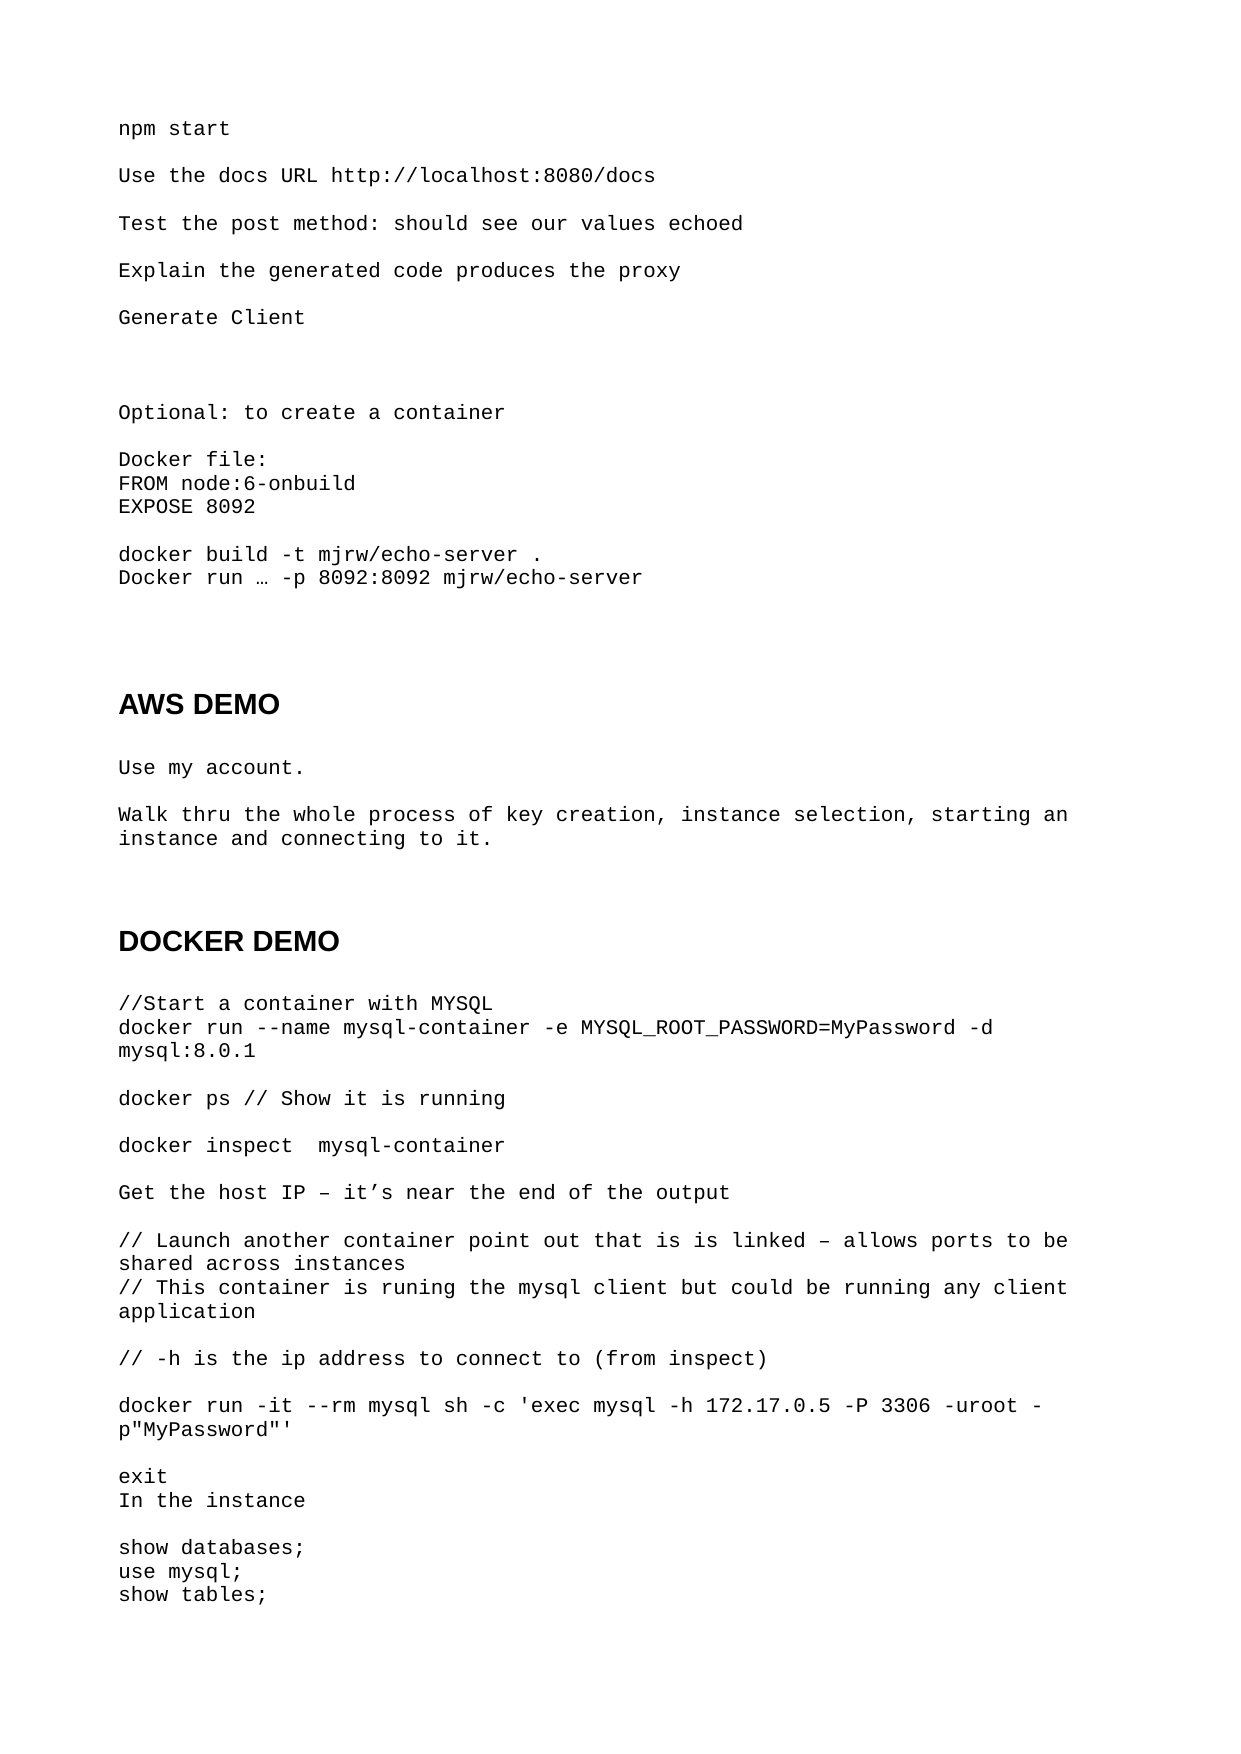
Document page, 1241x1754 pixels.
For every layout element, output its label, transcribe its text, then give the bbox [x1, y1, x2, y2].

text docker ps // Show it is running [118, 1088, 1122, 1111]
text Optional: to create a container [118, 402, 1122, 426]
text // Launch another container point out that is is linked – allows ports to be shared across instances [118, 1230, 1122, 1277]
text Use the docs URL http://localhost:8080/docs [118, 165, 1122, 189]
text FROM node:6-onbuild [118, 473, 1122, 496]
text docker run --name mysql-container -e MYSQL_ROOT_PASSWORD=MyPassword -d mysql:8.0.1 [118, 1017, 1122, 1064]
text show databases; [118, 1537, 1122, 1561]
text // -h is the ip address to connect to (from inspect) [118, 1348, 1122, 1372]
text Test the post method: should see our values echoed [118, 213, 1122, 236]
text Docker run … -p 8092:8092 mjrw/echo-server [118, 567, 1122, 591]
text Explain the generated code produces the proxy [118, 260, 1122, 284]
text Get the host IP – it’s near the end of the output [118, 1182, 1122, 1206]
subtitle DOCKER DEMO [118, 923, 1122, 957]
text Generate Client [118, 307, 1122, 331]
text Use my account. [118, 757, 1122, 780]
text use mysql; [118, 1561, 1122, 1584]
text In the instance [118, 1490, 1122, 1513]
subtitle AWS DEMO [118, 687, 1122, 721]
text // This container is runing the mysql client but could be running any client application [118, 1277, 1122, 1324]
text docker run -it --rm mysql sh -c 'exec mysql -h 172.17.0.5 -P 3306 -uroot -p"MyPassword"' [118, 1395, 1122, 1442]
text docker inspect mysql-container [118, 1135, 1122, 1159]
text EXPOSE 8092 [118, 496, 1122, 520]
text npm start [118, 118, 1122, 142]
text show tables; [118, 1584, 1122, 1608]
text //Start a container with MYSQL [118, 993, 1122, 1017]
text docker build -t mjrw/echo-server . [118, 544, 1122, 567]
text Walk thru the whole process of key creation, instance selection, starting an instance and connecting to it. [118, 804, 1122, 851]
text Docker file: [118, 449, 1122, 473]
text exit [118, 1466, 1122, 1490]
